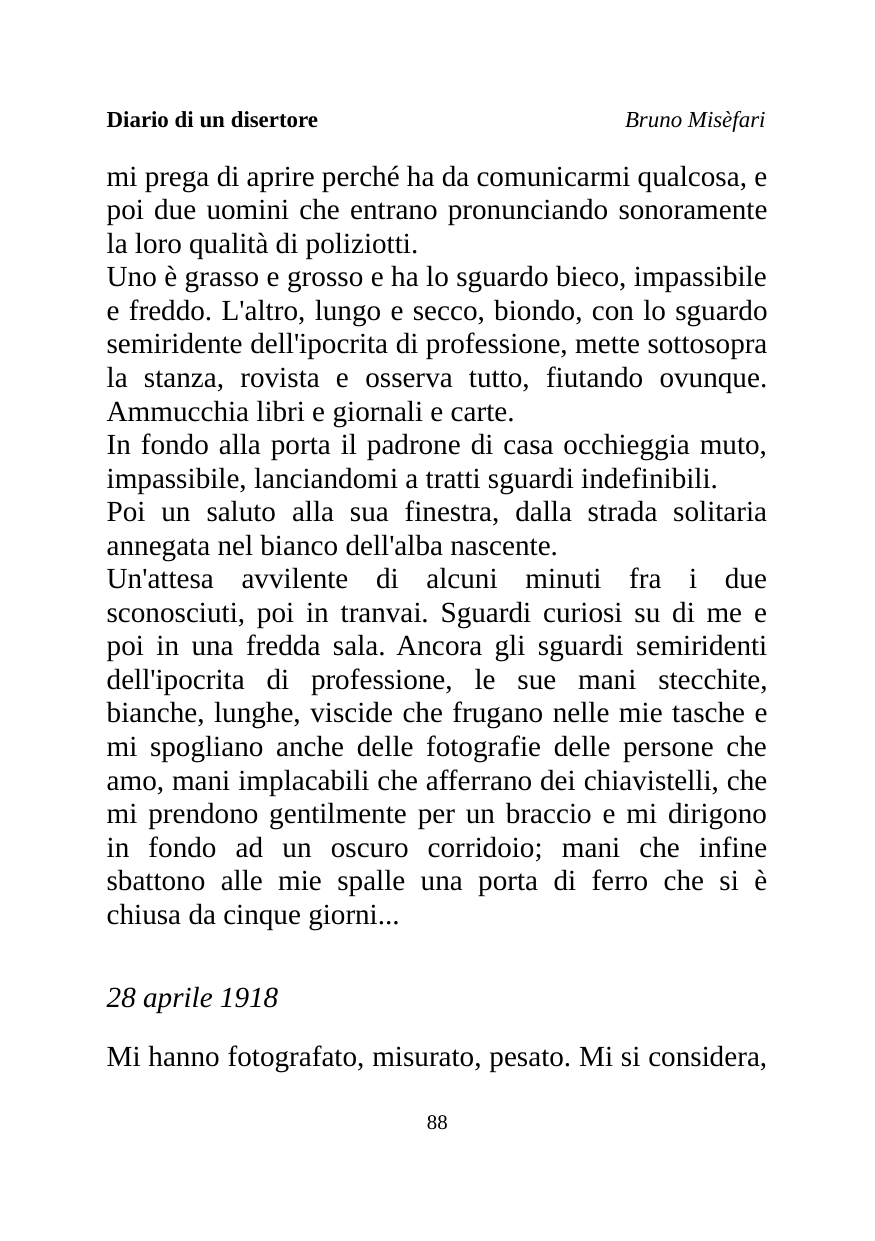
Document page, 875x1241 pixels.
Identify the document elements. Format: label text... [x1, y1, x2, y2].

text mi prega di aprire perché ha da comunicarmi qualcosa, e poi due uomini che entrano pronunciando sonoramente la loro qualità di poliziotti. [106, 159, 768, 259]
text Mi hanno fotografato, misurato, pesato. Mi si considera, [106, 1039, 768, 1072]
text Un'attesa avvilente di alcuni minuti fra i due sconosciuti, poi in tranvai. Sguardi curiosi su di me e poi in una fredda sala. Ancora gli sguardi semiridenti dell'ipocrita di professione, le sue mani stecchite, bianche, lunghe, viscide che frugano nelle mie tasche e mi spogliano anche delle fotografie delle persone che amo, mani implacabili che afferrano dei chiavistelli, che mi prendono gentilmente per un braccio e mi dirigono in fondo ad un oscuro corridoio; mani che infine sbattono alle mie spalle una porta di ferro che si è chiusa da cinque giorni... [106, 561, 768, 930]
text Uno è grasso e grosso e ha lo sguardo bieco, impassibile e freddo. L'altro, lungo e secco, biondo, con lo sguardo semiridente dell'ipocrita di professione, mette sottosopra la stanza, rovista e osserva tutto, fiutando ovunque. Ammucchia libri e giornali e carte. [106, 259, 768, 427]
text In fondo alla porta il padrone di casa occhieggia muto, impassibile, lanciandomi a tratti sguardi indefinibili. [106, 427, 768, 494]
text 28 aprile 1918 [106, 980, 768, 1014]
text Poi un saluto alla sua finestra, dalla strada solitaria annegata nel bianco dell'alba nascente. [106, 494, 768, 561]
